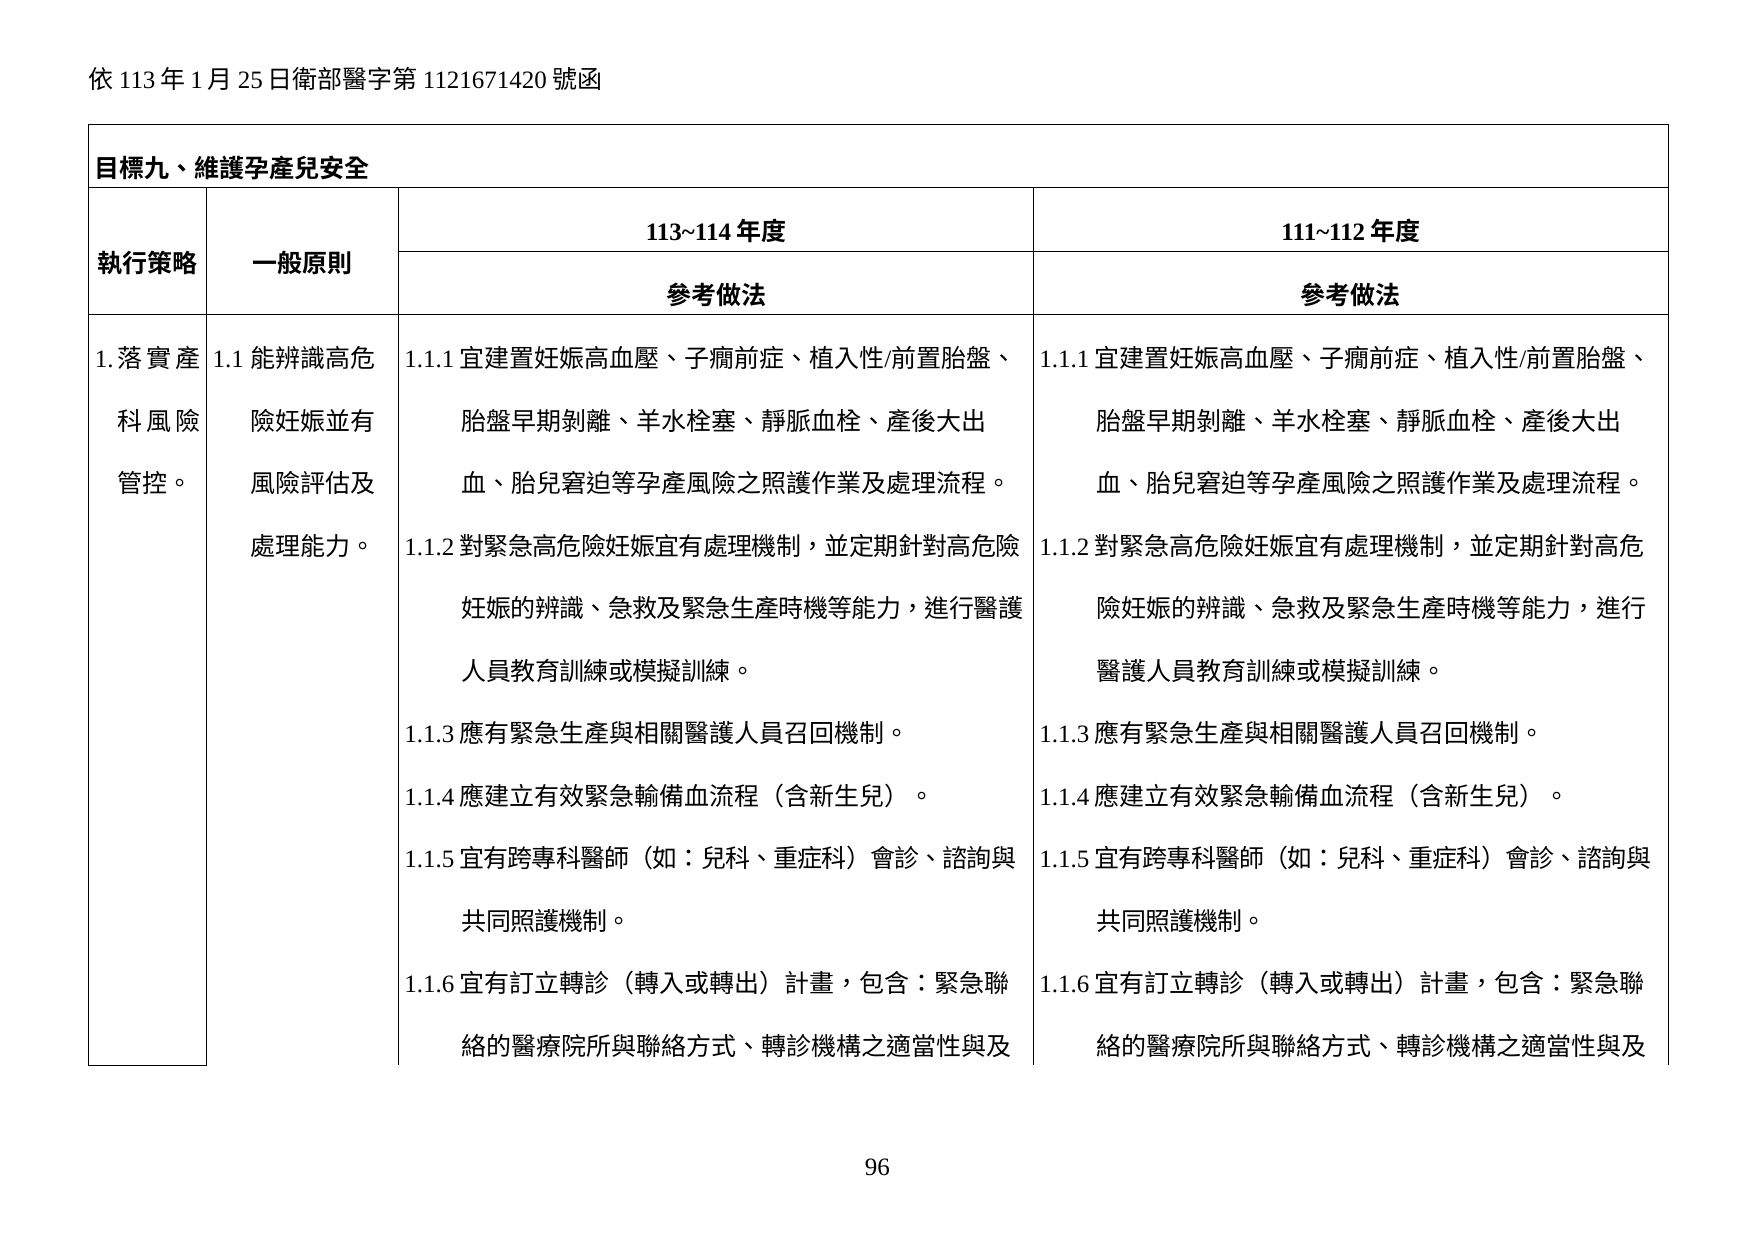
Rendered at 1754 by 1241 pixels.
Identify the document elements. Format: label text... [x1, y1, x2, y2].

table_cell 落實產科風險管控。 [89, 315, 206, 1065]
table_cell 111~112年度 [1034, 188, 1668, 251]
table_header 目標九、維護孕產兒安全 [89, 125, 1668, 187]
table_cell 參考做法 [1034, 252, 1668, 314]
table_cell 一般原則 [207, 188, 398, 314]
table_cell 113~114年度 [399, 188, 1033, 251]
table_cell 執行策略 [89, 188, 206, 314]
table_cell 能辨識高危險妊娠並有風險評估及處理能力。 [207, 315, 398, 1065]
table_cell 參考做法 [399, 252, 1033, 314]
table_cell 1.1.1宜建置妊娠高血壓、子癇前症、植入性/前置胎盤、胎盤早期剝離、羊水栓塞、靜脈血栓、產後大出血、胎兒窘迫等孕產風險之照護作業及處理流程。 1.1.2對緊急高危險妊娠宜有處理機制，並定期針對高危險妊娠的辨識、急救及緊急生產時機等能力，進行醫護人員教育訓練或模擬訓練。 1.1.3應有緊急生產與相關醫護人員召回機制。 1.1.4應建立有效緊急輸備血流程（含新生兒）。 1.1.5宜有跨專科醫師（如：兒科、重症科）會診、諮詢與共同照護機制。 1.1.6宜有訂立轉診（轉入或轉出）計畫，包含：緊急聯絡的醫療院所與聯絡方式、轉診機構之適當性與及 [399, 315, 1033, 1065]
table_cell 1.1.1宜建置妊娠高血壓、子癇前症、植入性/前置胎盤、胎盤早期剝離、羊水栓塞、靜脈血栓、產後大出血、胎兒窘迫等孕產風險之照護作業及處理流程。 1.1.2對緊急高危險妊娠宜有處理機制，並定期針對高危險妊娠的辨識、急救及緊急生產時機等能力，進行醫護人員教育訓練或模擬訓練。 1.1.3應有緊急生產與相關醫護人員召回機制。 1.1.4應建立有效緊急輸備血流程（含新生兒）。 1.1.5宜有跨專科醫師（如：兒科、重症科）會診、諮詢與共同照護機制。 1.1.6宜有訂立轉診（轉入或轉出）計畫，包含：緊急聯絡的醫療院所與聯絡方式、轉診機構之適當性與及 [1034, 315, 1668, 1065]
